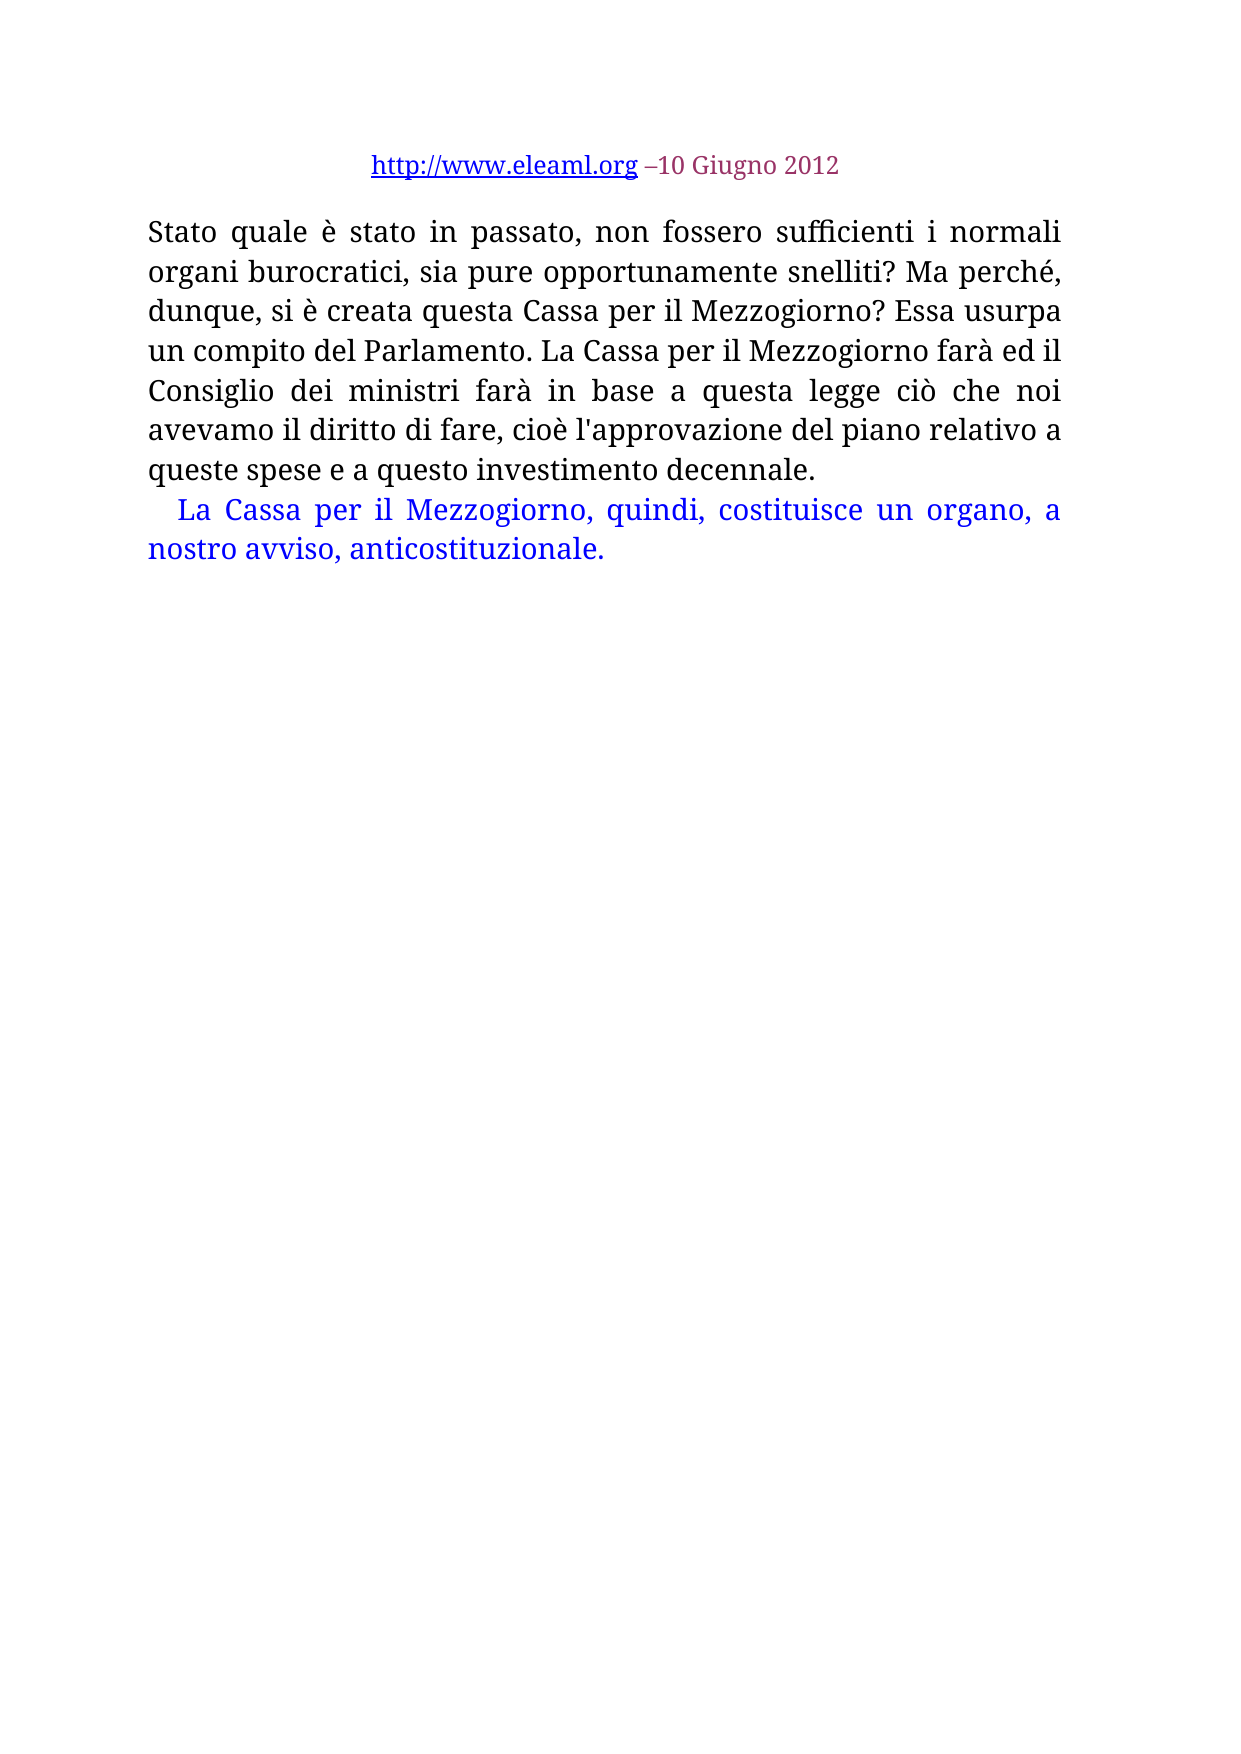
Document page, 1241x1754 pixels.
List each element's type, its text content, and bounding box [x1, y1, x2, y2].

text La Cassa per il Mezzogiorno, quindi, costituisce un organo, a nostro avviso, anticostituzionale. [148, 489, 1063, 568]
text Stato quale è stato in passato, non fossero sufficienti i normali organi burocratici, sia pure opportunamente snelliti? Ma perché, dunque, si è creata questa Cassa per il Mezzogiorno? Essa usurpa un compito del Parlamento. La Cassa per il Mezzogiorno farà ed il Consiglio dei ministri farà in base a questa legge ciò che noi avevamo il diritto di fare, cioè l'approvazione del piano relativo a queste spese e a questo investimento decennale. [148, 211, 1063, 489]
